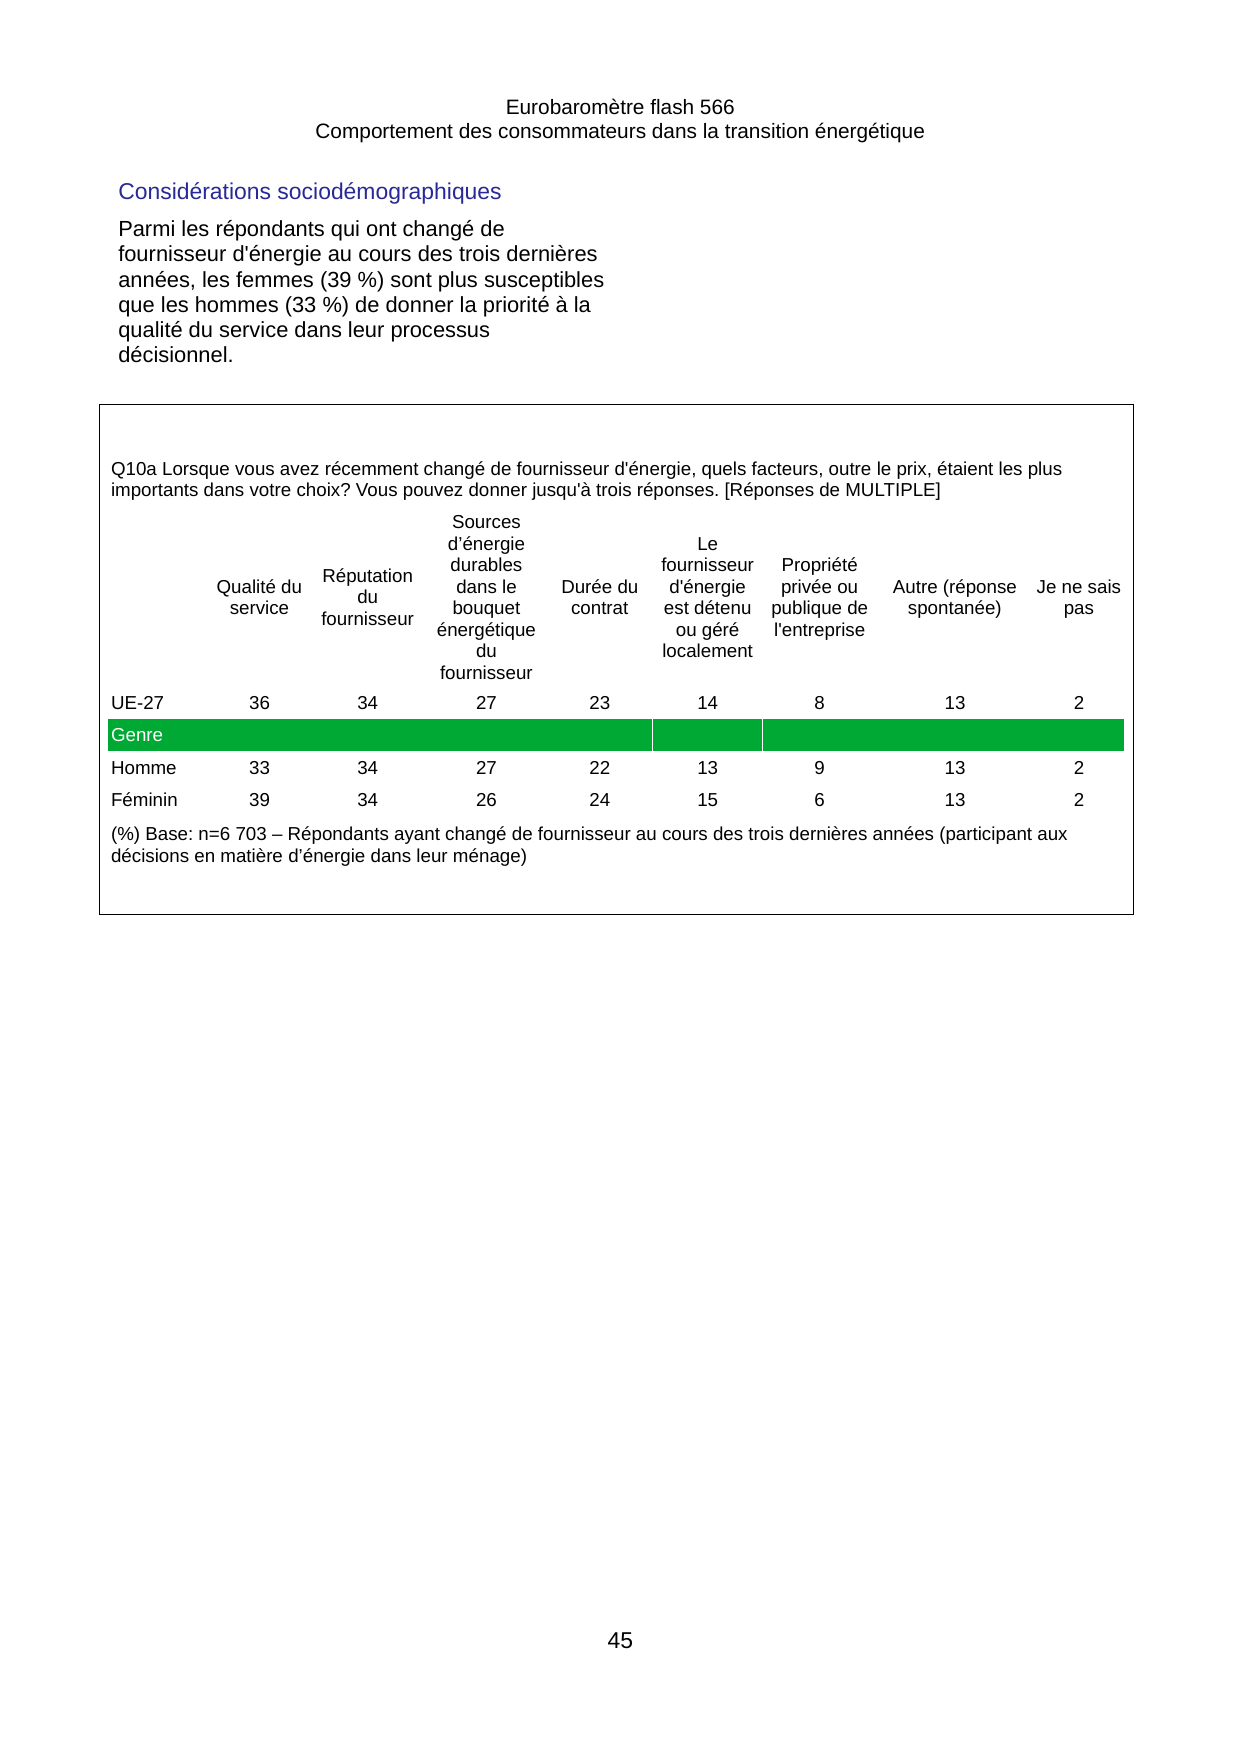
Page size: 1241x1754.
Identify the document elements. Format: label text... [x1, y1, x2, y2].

table_header Q10a Lorsque vous avez récemment changé de fournisseur d'énergie, quels facteurs, outre le prix, étaient les plus importants dans votre choix? Vous pouvez donner jusqu'à trois réponses. [Réponses de MULTIPLE] [108, 451, 1124, 508]
table_cell 6 [763, 784, 876, 816]
table_cell Sources d’énergie durables dans le bouquet énergétique du fournisseur [426, 508, 547, 686]
table_cell 13 [876, 751, 1033, 783]
table_cell 39 [209, 784, 309, 816]
table_cell 13 [876, 686, 1033, 719]
table_cell Qualité du service [209, 508, 309, 686]
table_cell Genre [108, 719, 209, 751]
table_cell [876, 719, 1033, 751]
table_cell Féminin [108, 784, 209, 816]
table_cell [1033, 719, 1124, 751]
table_cell 27 [426, 751, 547, 783]
table_cell 27 [426, 686, 547, 719]
table_cell Propriété privée ou publique de l'entreprise [763, 508, 876, 686]
table_cell 2 [1033, 784, 1124, 816]
table_cell 9 [763, 751, 876, 783]
table_cell Autre (réponse spontanée) [876, 508, 1033, 686]
table_cell 15 [653, 784, 762, 816]
table_cell 2 [1033, 751, 1124, 783]
table_cell 14 [653, 686, 762, 719]
text Parmi les répondants qui ont changé de fournisseur d'énergie au cours des trois dernières années, les femmes (39 %) sont plus susceptibles que les hommes (33 %) de donner la priorité à la qualité du service dans leur processus décisionnel. [118, 216, 605, 367]
text Considérations sociodémographiques [118, 178, 605, 204]
table_cell (%) Base: n=6 703 – Répondants ayant changé de fournisseur au cours des trois dernières années (participant aux décisions en matière d’énergie dans leur ménage) [108, 816, 1124, 873]
table_cell 34 [309, 784, 426, 816]
table_cell [653, 719, 762, 751]
table_cell 36 [209, 686, 309, 719]
table_cell Homme [108, 751, 209, 783]
table_cell 2 [1033, 686, 1124, 719]
table_cell Réputation du fournisseur [309, 508, 426, 686]
table_cell 13 [653, 751, 762, 783]
table_cell Je ne sais pas [1033, 508, 1124, 686]
table_cell [547, 719, 652, 751]
table_cell 8 [763, 686, 876, 719]
table_cell [209, 719, 309, 751]
table_cell [309, 719, 426, 751]
table_cell 34 [309, 751, 426, 783]
table_cell 23 [547, 686, 652, 719]
table_cell 33 [209, 751, 309, 783]
table_cell [763, 719, 876, 751]
table_cell 24 [547, 784, 652, 816]
table_cell [426, 719, 547, 751]
table_cell [108, 508, 209, 686]
table_cell UE-27 [108, 686, 209, 719]
table_cell 26 [426, 784, 547, 816]
table_cell Le fournisseur d'énergie est détenu ou géré localement [653, 508, 762, 686]
table_cell 13 [876, 784, 1033, 816]
table_cell 34 [309, 686, 426, 719]
table_cell Durée du contrat [547, 508, 652, 686]
table_cell 22 [547, 751, 652, 783]
